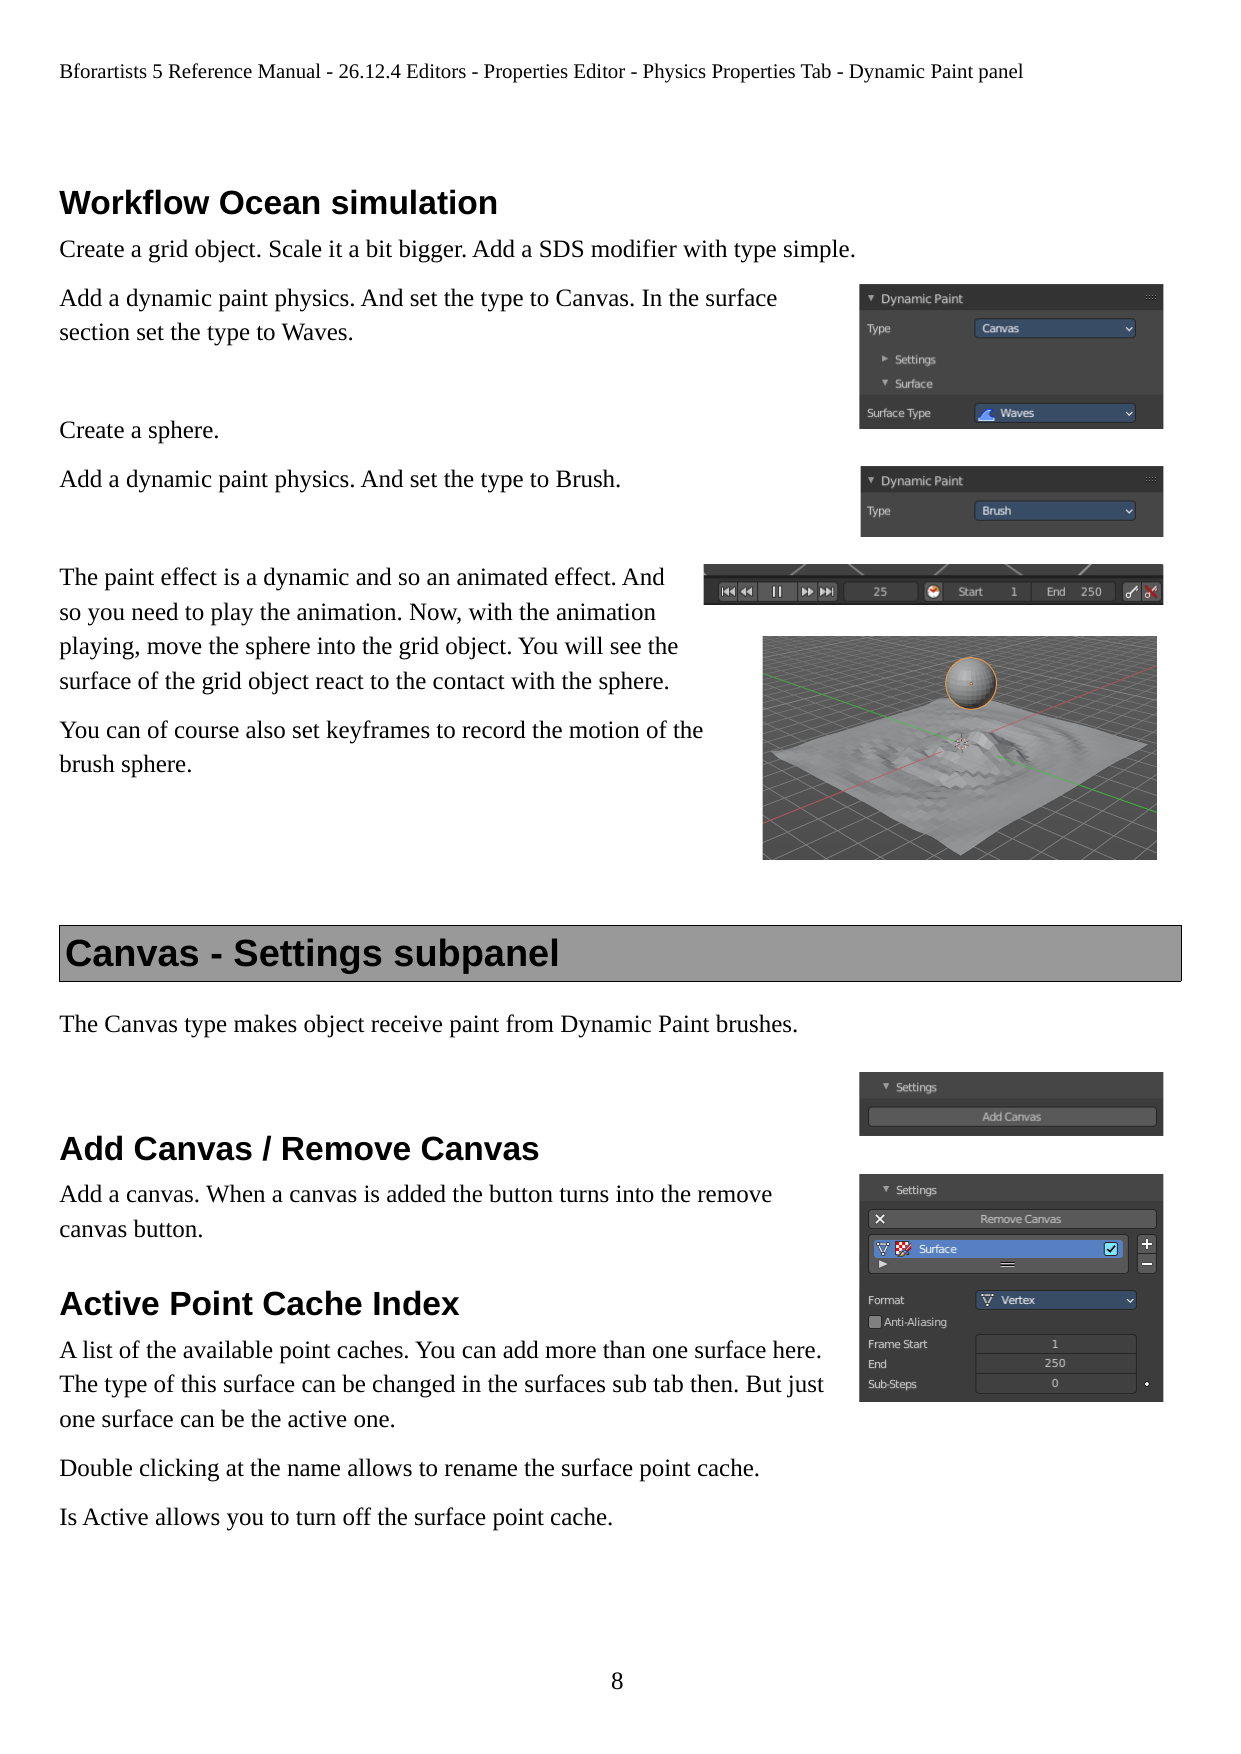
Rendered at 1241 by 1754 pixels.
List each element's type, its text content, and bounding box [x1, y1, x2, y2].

text Add a dynamic paint physics. And set the type to Brush. [59, 464, 1181, 493]
text Add a canvas. When a canvas is added the button turns into the remove canvas button. [59, 1179, 859, 1243]
text The paint effect is a dynamic and so an animated effect. And so you need to play the animation. Now, with the animation playing, move the sphere into the grid object. You will see the surface of the grid object react to the contact with the sphere. [59, 562, 1181, 695]
text Is Active allows you to turn off the surface point cache. [59, 1502, 1181, 1531]
picture [860, 466, 1164, 537]
text The Canvas type makes object receive paint from Dynamic Paint brushes. [59, 1009, 1181, 1038]
picture [762, 636, 1157, 860]
text Create a grid object. Scale it a bit bigger. Add a SDS modifier with type simple. [59, 234, 1181, 262]
picture [859, 1072, 1164, 1136]
text A list of the available point caches. You can add more than one surface here. The type of this surface can be changed in the surfaces sub tab then. But just one surface can be the active one. [59, 1335, 1181, 1433]
picture [859, 284, 1164, 429]
text You can of course also set keyframes to record the motion of the brush sphere. [59, 715, 762, 778]
text Add a dynamic paint physics. And set the type to Canvas. In the surface section set the type to Waves. [59, 283, 1181, 346]
picture [859, 1174, 1164, 1402]
table_header Canvas - Settings subpanel [60, 926, 1181, 981]
subtitle [1164, 1284, 1181, 1323]
subtitle Active Point Cache Index [59, 1284, 859, 1323]
subtitle Workflow Ocean simulation [59, 182, 1181, 221]
picture [703, 564, 1164, 605]
text Create a sphere. [59, 415, 1181, 444]
subtitle Add Canvas / Remove Canvas [59, 1128, 1181, 1167]
text Double clicking at the name allows to rename the surface point cache. [59, 1453, 1181, 1482]
